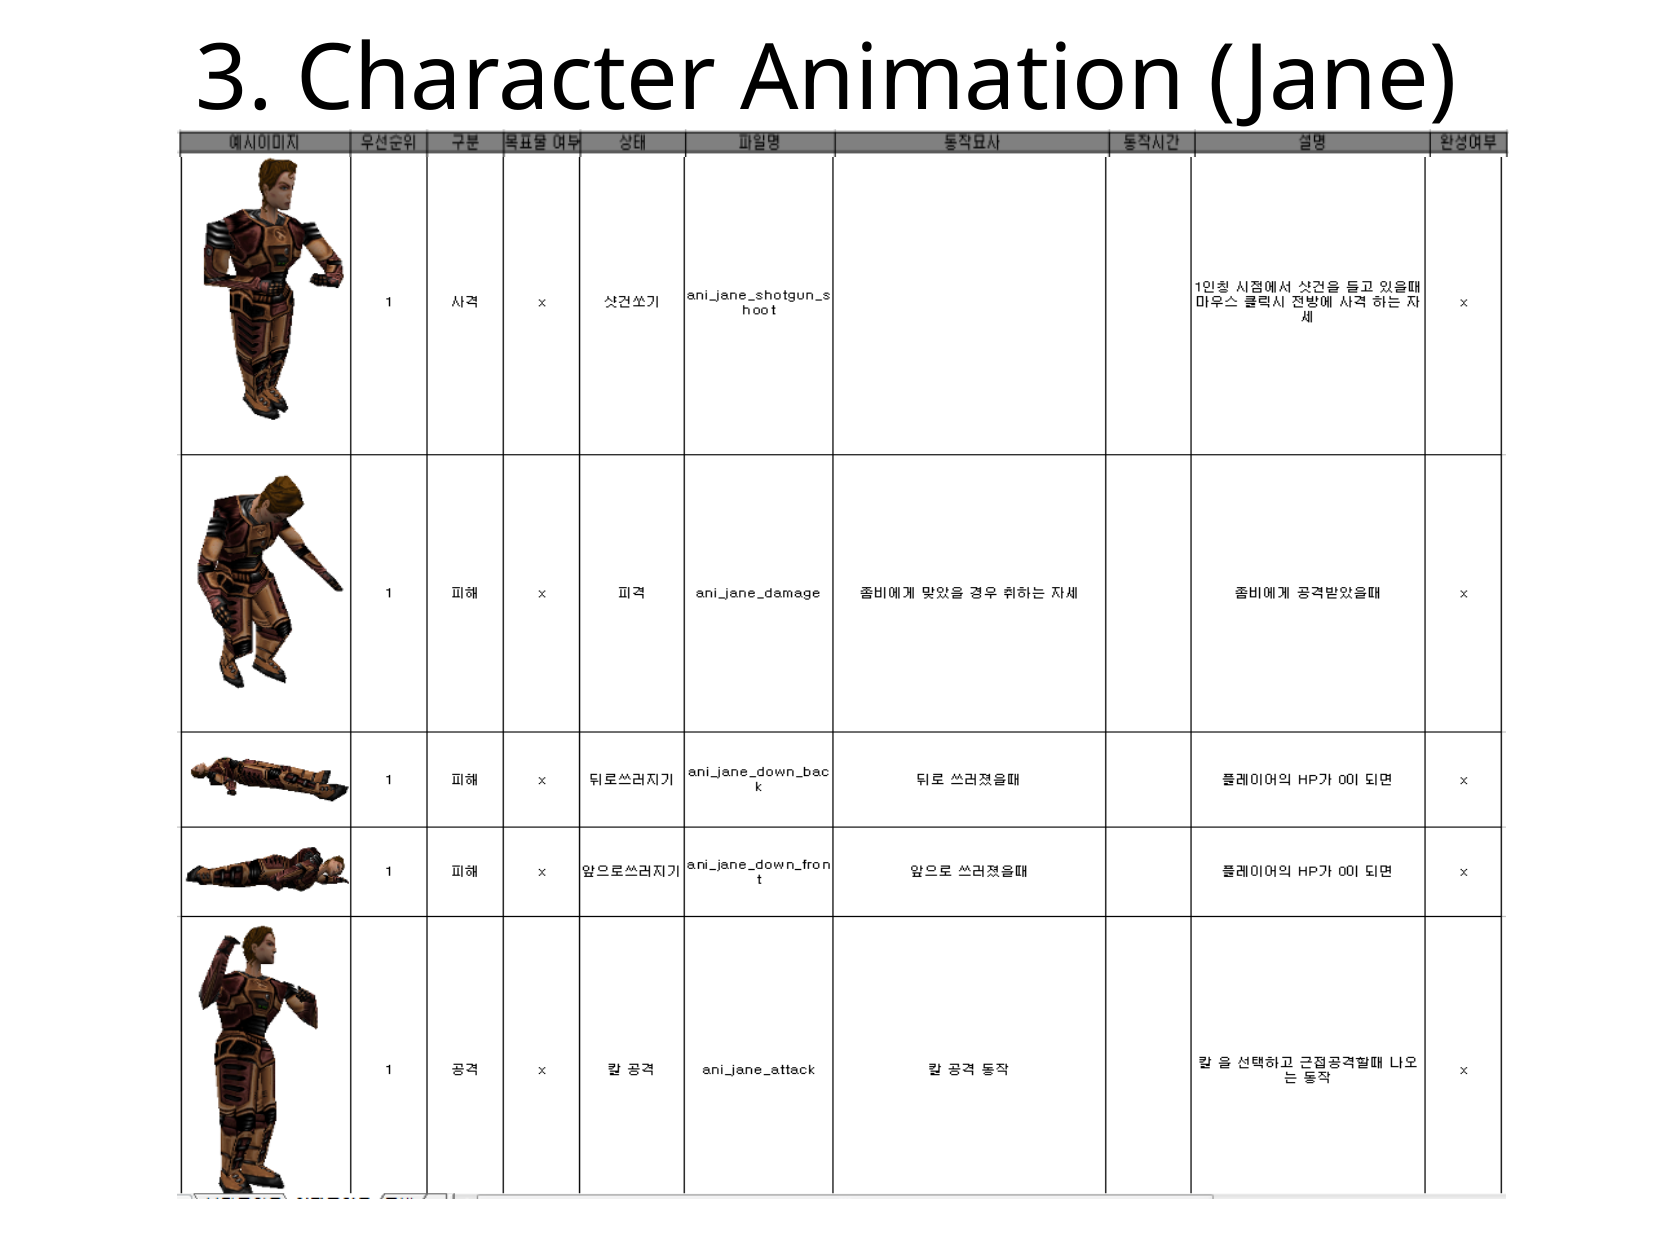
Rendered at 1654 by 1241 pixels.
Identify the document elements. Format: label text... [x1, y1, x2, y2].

title 3. Character Animation (Jane) [82, 17, 1571, 130]
picture [177, 129, 1509, 1199]
